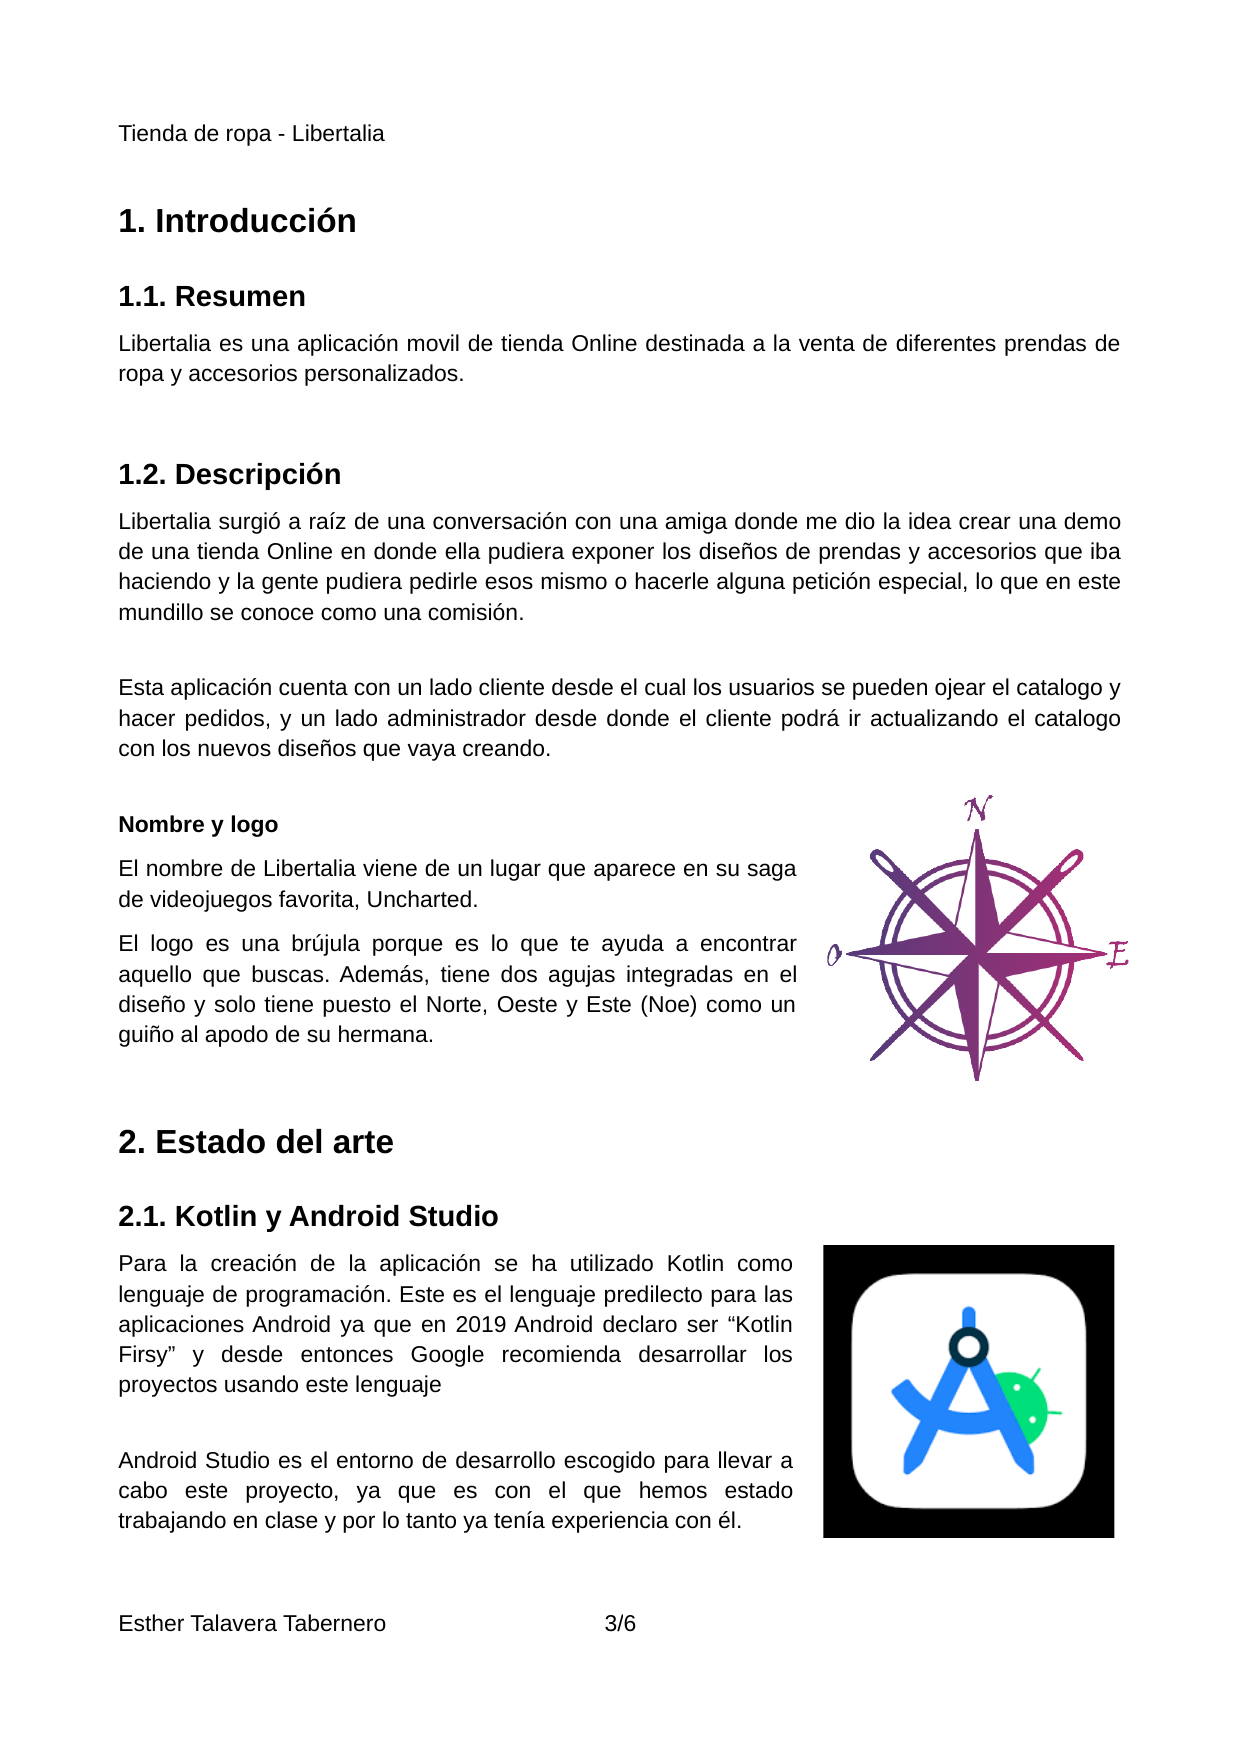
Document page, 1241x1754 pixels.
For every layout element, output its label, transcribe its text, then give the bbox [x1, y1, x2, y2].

text Libertalia es una aplicación movil de tienda Online destinada a la venta de diferentes prendas de ropa y accesorios personalizados. [118, 330, 1122, 386]
text Libertalia surgió a raíz de una conversación con una amiga donde me dio la idea crear una demo de una tienda Online en donde ella pudiera exponer los diseños de prendas y accesorios que iba haciendo y la gente pudiera pedirle esos mismo o hacerle alguna petición especial, lo que en este mundillo se conoce como una comisión. [118, 508, 1122, 625]
text Android Studio es el entorno de desarrollo escogido para llevar a cabo este proyecto, ya que es con el que hemos estado trabajando en clase y por lo tanto ya tenía experiencia con él. [118, 1447, 794, 1534]
subtitle 2. Estado del arte [118, 1122, 1122, 1160]
picture [827, 795, 1129, 1081]
subtitle 1. Introducción [118, 201, 1122, 240]
text Para la creación de la aplicación se ha utilizado Kotlin como lenguaje de programación. Este es el lenguaje predilecto para las aplicaciones Android ya que en 2019 Android declaro ser “Kotlin Firsy” y desde entonces Google recomienda desarrollar los proyectos usando este lenguaje [118, 1250, 794, 1397]
text Esta aplicación cuenta con un lado cliente desde el cual los usuarios se pueden ojear el catalogo y hacer pedidos, y un lado administrador desde donde el cliente podrá ir actualizando el catalogo con los nuevos diseños que vaya creando. [118, 674, 1122, 761]
subtitle 2.1. Kotlin y Android Studio [118, 1199, 1144, 1567]
subtitle 1.1. Resumen [118, 279, 1122, 312]
text El nombre de Libertalia viene de un lugar que aparece en su saga de videojuegos favorita, Uncharted. [118, 855, 798, 912]
subtitle 1.2. Descripción [118, 457, 1122, 490]
text El logo es una brújula porque es lo que te ayuda a encontrar aquello que buscas. Además, tiene dos agujas integradas en el diseño y solo tiene puesto el Norte, Oeste y Este (Noe) como un guiño al apodo de su hermana. [118, 930, 798, 1047]
text Nombre y logo [118, 811, 798, 837]
picture [823, 1245, 1115, 1538]
